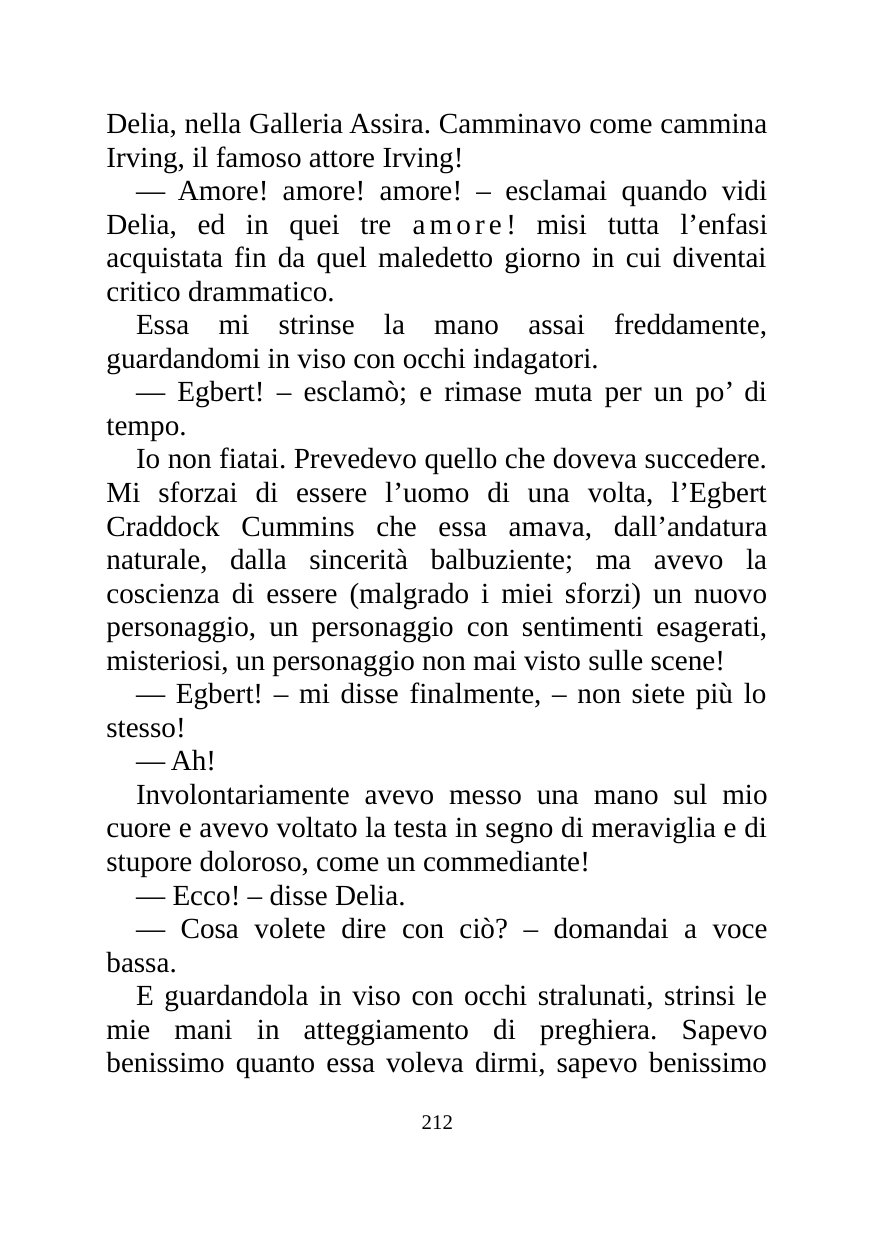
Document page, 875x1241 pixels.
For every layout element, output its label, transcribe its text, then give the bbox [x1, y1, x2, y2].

text Delia, nella Galleria Assira. Camminavo come cammina Irving, il famoso attore Irving! [106, 106, 768, 173]
text Io non fiatai. Prevedevo quello che doveva succedere. Mi sforzai di essere l’uomo di una volta, l’Egbert Craddock Cummins che essa amava, dall’andatura naturale, dalla sincerità balbuziente; ma avevo la coscienza di essere (malgrado i miei sforzi) un nuovo personaggio, un personaggio con sentimenti esagerati, misteriosi, un personaggio non mai visto sulle scene! [106, 442, 768, 676]
text — Ecco! – disse Delia. [106, 878, 768, 911]
text — Egbert! – mi disse finalmente, – non siete più lo stesso! [106, 676, 768, 743]
text Essa mi strinse la mano assai freddamente, guardandomi in viso con occhi indagatori. [106, 307, 768, 374]
text Involontariamente avevo messo una mano sul mio cuore e avevo voltato la testa in segno di meraviglia e di stupore doloroso, come un commediante! [106, 777, 768, 878]
text — Amore! amore! amore! – esclamai quando vidi Delia, ed in quei tre amore! misi tutta l’enfasi acquistata fin da quel maledetto giorno in cui diventai critico drammatico. [106, 173, 768, 307]
text E guardandola in viso con occhi stralunati, strinsi le mie mani in atteggiamento di preghiera. Sapevo benissimo quanto essa voleva dirmi, sapevo benissimo [106, 978, 768, 1079]
text — Egbert! – esclamò; e rimase muta per un po’ di tempo. [106, 374, 768, 442]
text — Ah! [106, 743, 768, 777]
text — Cosa volete dire con ciò? – domandai a voce bassa. [106, 911, 768, 978]
